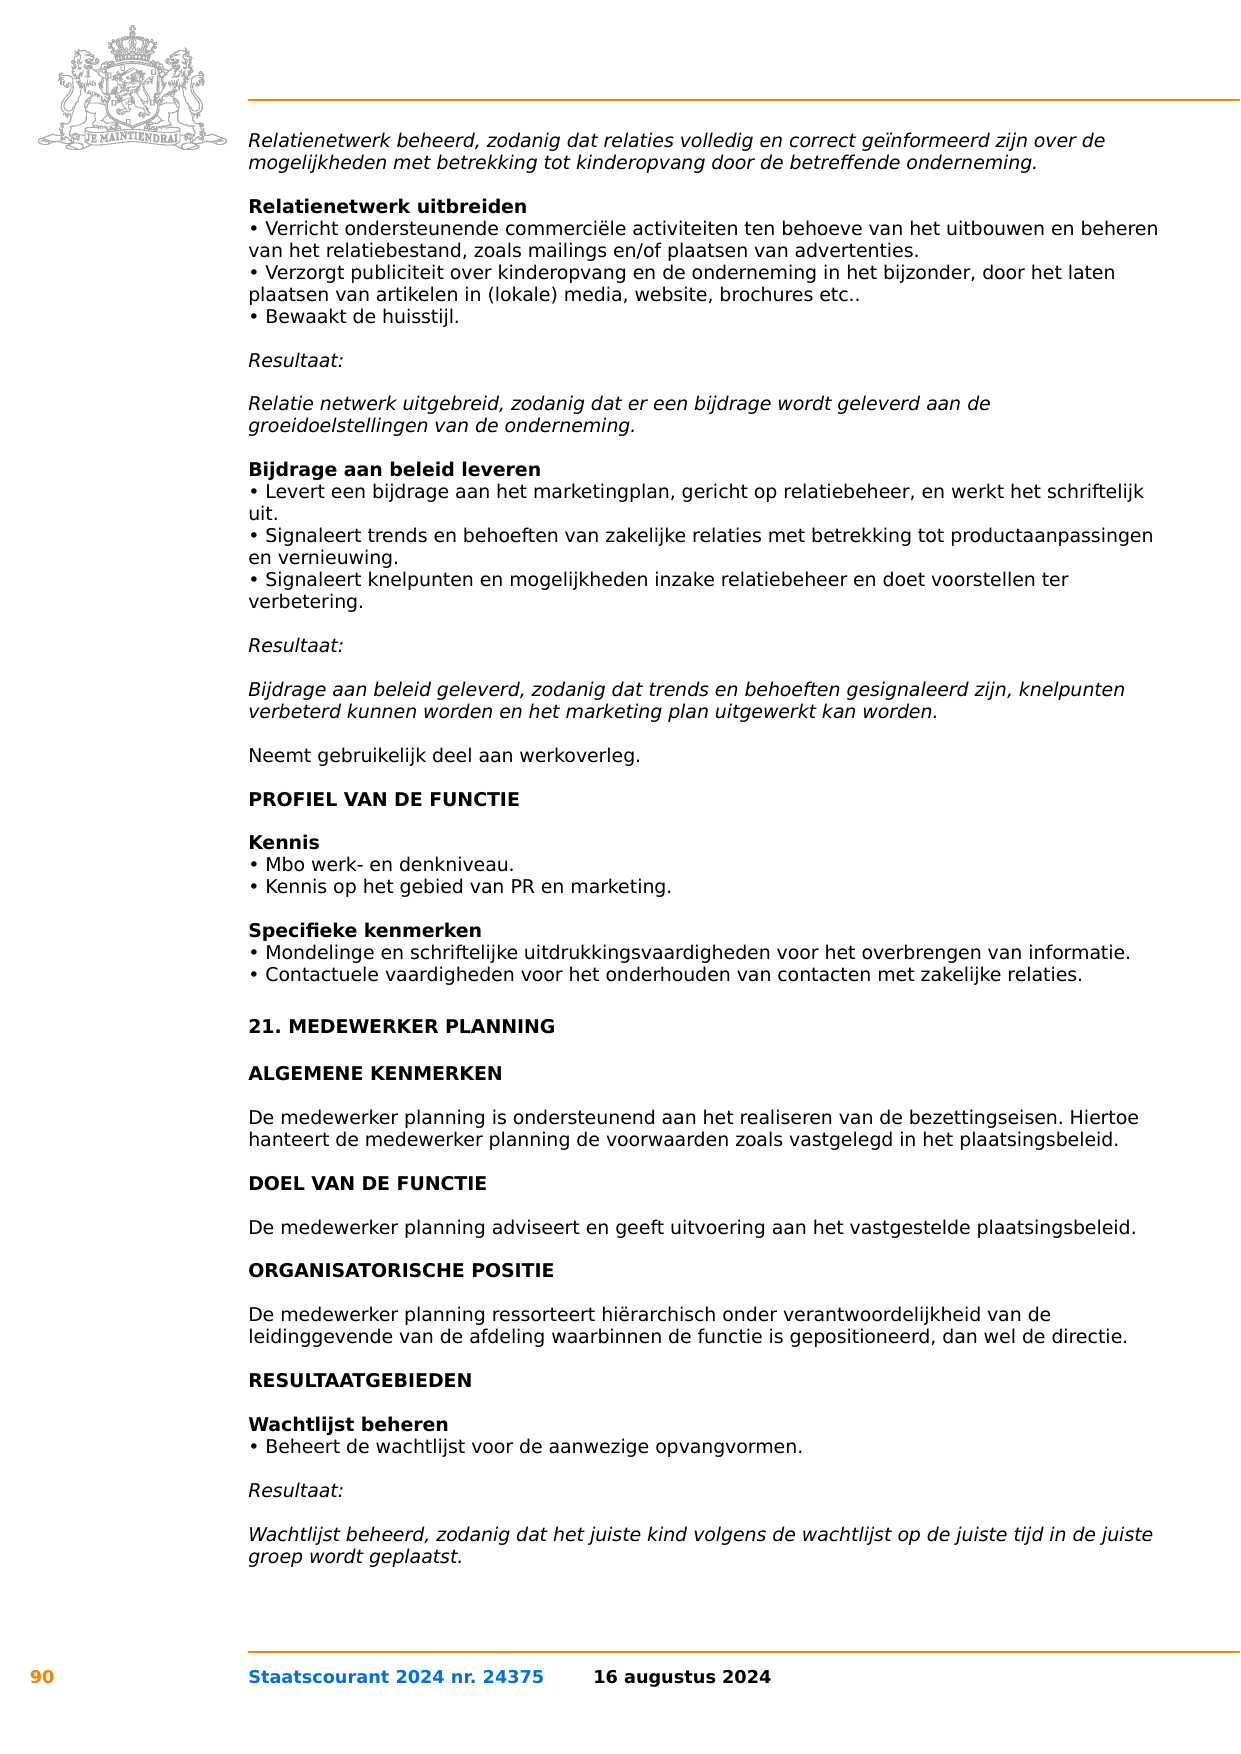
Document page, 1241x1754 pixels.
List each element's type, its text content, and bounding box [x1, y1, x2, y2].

text • Bewaakt de huisstijl. [248, 306, 1163, 328]
subtitle ALGEMENE KENMERKEN [248, 1063, 1163, 1085]
text Resultaat: [248, 349, 1163, 371]
subtitle RESULTAATGEBIEDEN [248, 1370, 1163, 1392]
subtitle Specifieke kenmerken [248, 920, 1163, 942]
text • Verricht ondersteunende commerciële activiteiten ten behoeve van het uitbouwen en beheren van het relatiebestand, zoals mailings en/of plaatsen van advertenties. [248, 218, 1163, 262]
text De medewerker planning adviseert en geeft uitvoering aan het vastgestelde plaatsingsbeleid. [248, 1217, 1163, 1238]
text • Mondelinge en schriftelijke uitdrukkingsvaardigheden voor het overbrengen van informatie. [248, 942, 1163, 964]
text • Contactuele vaardigheden voor het onderhouden van contacten met zakelijke relaties. [248, 964, 1163, 986]
text Relatienetwerk beheerd, zodanig dat relaties volledig en correct geïnformeerd zijn over de mogelijkheden met betrekking tot kinderopvang door de betreffende onderneming. [248, 130, 1163, 174]
text • Mbo werk- en denkniveau. [248, 854, 1163, 876]
text Resultaat: [248, 635, 1163, 657]
text Wachtlijst beheerd, zodanig dat het juiste kind volgens de wachtlijst op de juiste tijd in de juiste groep wordt geplaatst. [248, 1524, 1163, 1568]
subtitle PROFIEL VAN DE FUNCTIE [248, 788, 1163, 810]
text • Kennis op het gebied van PR en marketing. [248, 876, 1163, 898]
subtitle ORGANISATORISCHE POSITIE [248, 1260, 1163, 1282]
text • Signaleert trends en behoeften van zakelijke relaties met betrekking tot productaanpassingen en vernieuwing. [248, 525, 1163, 569]
subtitle Kennis [248, 832, 1163, 854]
subtitle Relatienetwerk uitbreiden [248, 196, 1163, 218]
text De medewerker planning is ondersteunend aan het realiseren van de bezettingseisen. Hiertoe hanteert de medewerker planning de voorwaarden zoals vastgelegd in het plaatsingsbeleid. [248, 1107, 1163, 1151]
subtitle Wachtlijst beheren [248, 1414, 1163, 1436]
subtitle Bijdrage aan beleid leveren [248, 459, 1163, 481]
text De medewerker planning ressorteert hiërarchisch onder verantwoordelijkheid van de leidinggevende van de afdeling waarbinnen de functie is gepositioneerd, dan wel de directie. [248, 1304, 1163, 1348]
text • Levert een bijdrage aan het marketingplan, gericht op relatiebeheer, en werkt het schriftelijk uit. [248, 481, 1163, 525]
text • Beheert de wachtlijst voor de aanwezige opvangvormen. [248, 1436, 1163, 1458]
subtitle DOEL VAN DE FUNCTIE [248, 1173, 1163, 1195]
text Resultaat: [248, 1480, 1163, 1502]
text Bijdrage aan beleid geleverd, zodanig dat trends en behoeften gesignaleerd zijn, knelpunten verbeterd kunnen worden en het marketing plan uitgewerkt kan worden. [248, 679, 1163, 723]
text • Signaleert knelpunten en mogelijkheden inzake relatiebeheer en doet voorstellen ter verbetering. [248, 569, 1163, 613]
text Relatie netwerk uitgebreid, zodanig dat er een bijdrage wordt geleverd aan de groeidoelstellingen van de onderneming. [248, 393, 1163, 437]
picture [38, 25, 227, 150]
text Neemt gebruikelijk deel aan werkoverleg. [248, 744, 1163, 767]
text • Verzorgt publiciteit over kinderopvang en de onderneming in het bijzonder, door het laten plaatsen van artikelen in (lokale) media, website, brochures etc.. [248, 262, 1163, 306]
subtitle 21. MEDEWERKER PLANNING [248, 1016, 1163, 1038]
